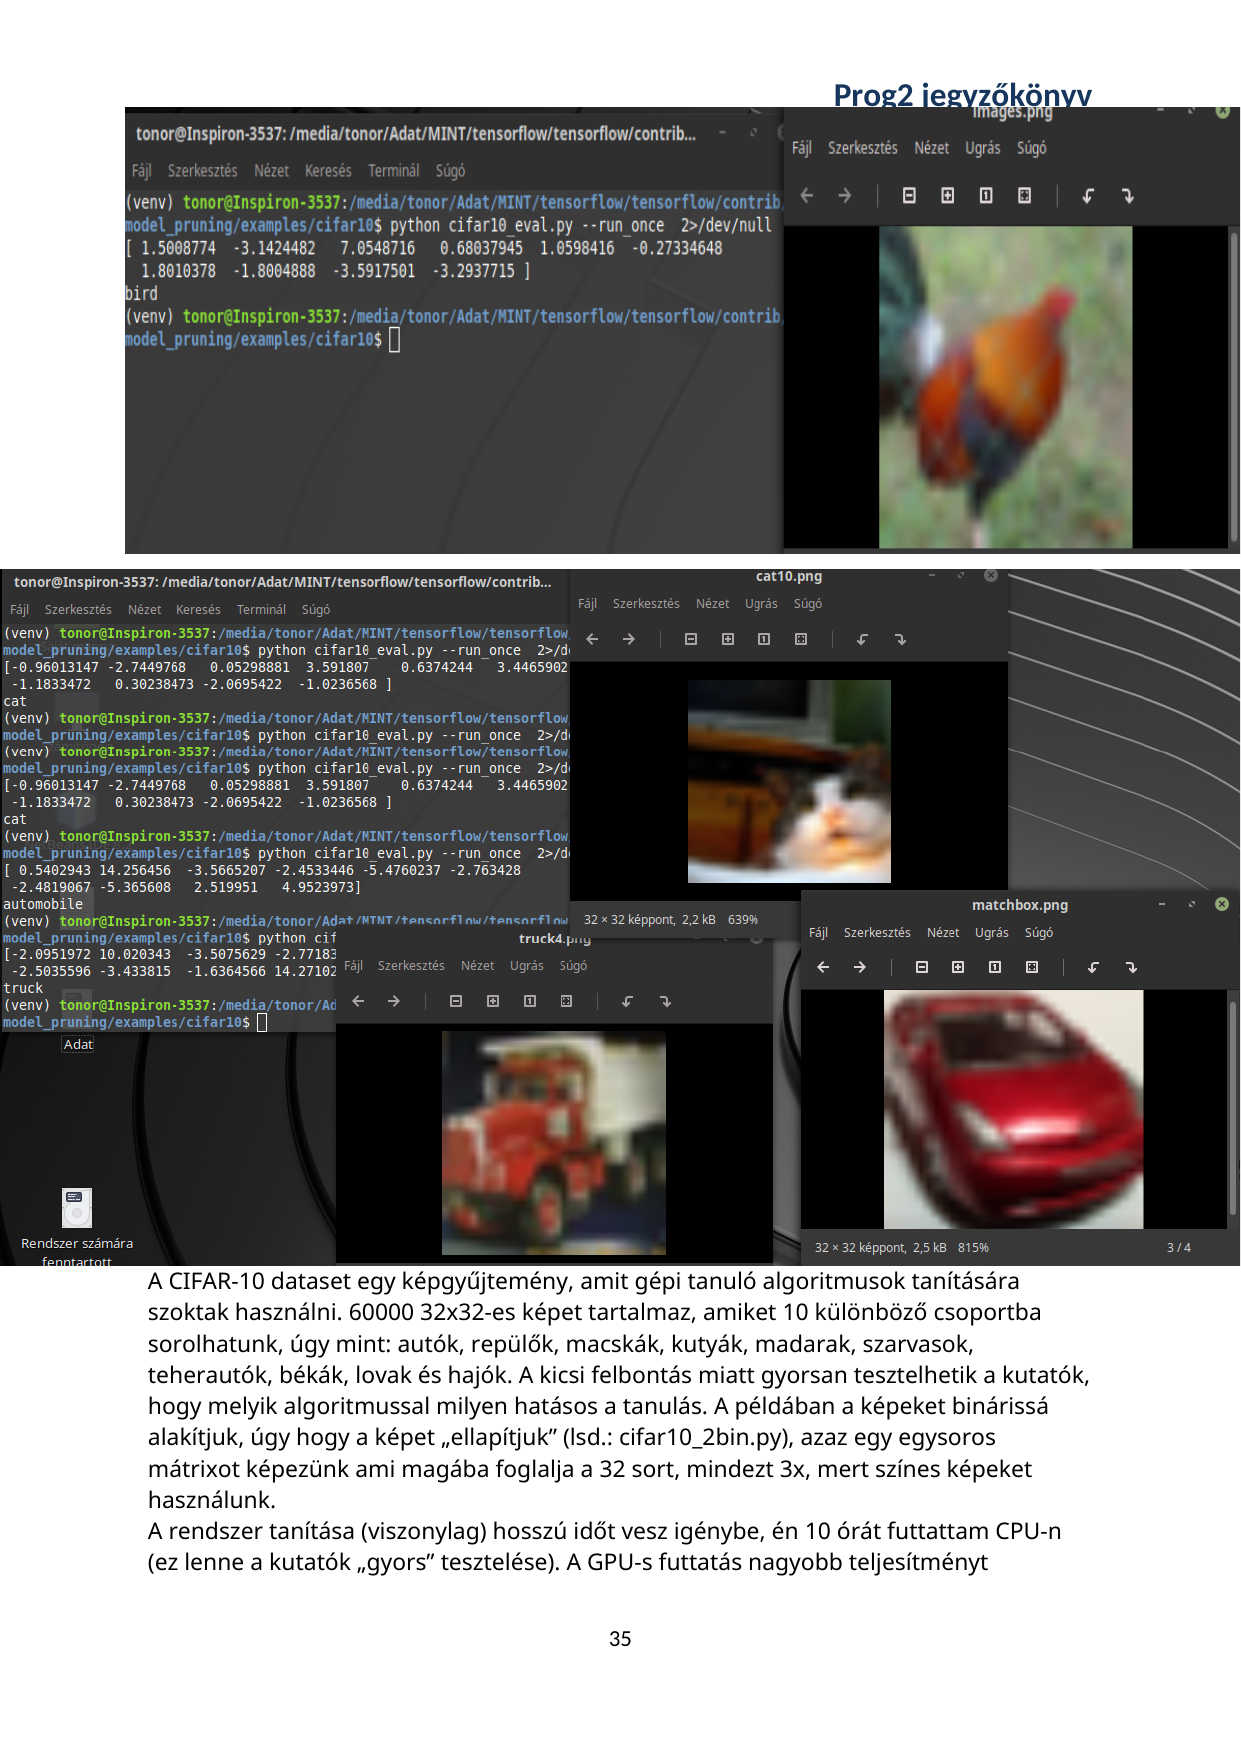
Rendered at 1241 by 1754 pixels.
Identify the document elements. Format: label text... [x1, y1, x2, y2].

picture [125, 107, 1241, 554]
picture [0, 569, 1241, 1266]
text A CIFAR-10 dataset egy képgyűjtemény, amit gépi tanuló algoritmusok tanítására szoktak használni. 60000 32x32-es képet tartalmaz, amiket 10 különböző csoportba sorolhatunk, úgy mint: autók, repülők, macskák, kutyák, madarak, szarvasok, teherautók, békák, lovak és hajók. A kicsi felbontás miatt gyorsan tesztelhetik a kutatók, hogy melyik algoritmussal milyen hatásos a tanulás. A példában a képeket binárissá alakítjuk, úgy hogy a képet „ellapítjuk” (lsd.: cifar10_2bin.py), azaz egy egysoros mátrixot képezünk ami magába foglalja a 32 sort, mindezt 3x, mert színes képeket használunk. A rendszer tanítása (viszonylag) hosszú időt vesz igénybe, én 10 órát futtattam CPU-n (ez lenne a kutatók „gyors” tesztelése). A GPU-s futtatás nagyobb teljesítményt [148, 1266, 1093, 1577]
